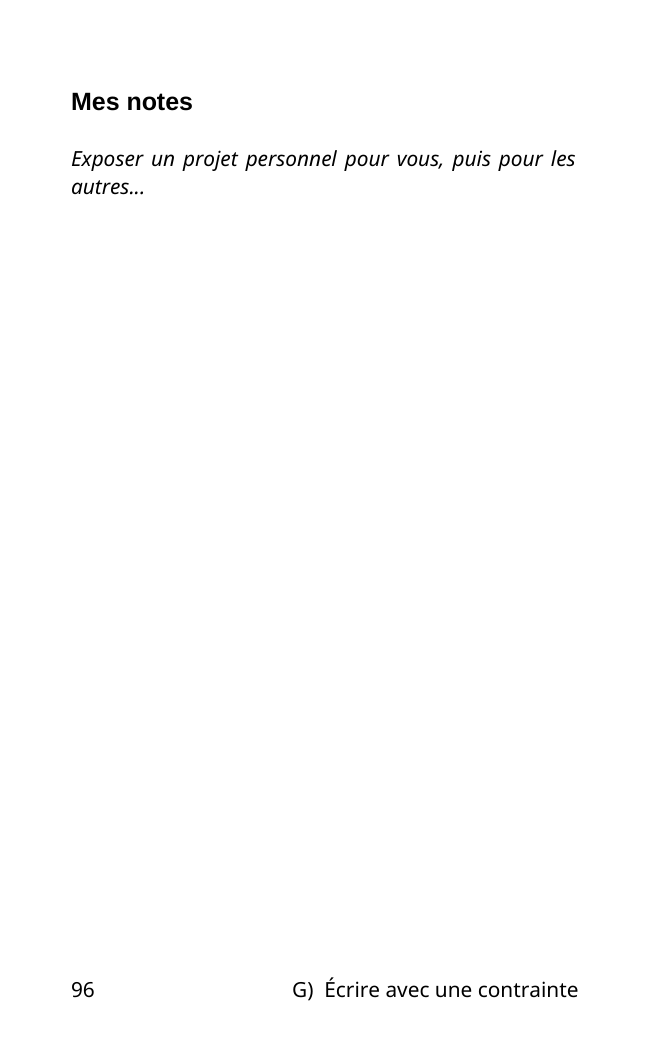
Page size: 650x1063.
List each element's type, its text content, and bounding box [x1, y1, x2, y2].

subtitle Mes notes [71, 87, 579, 115]
text Exposer un projet personnel pour vous, puis pour les autres... [71, 144, 579, 201]
